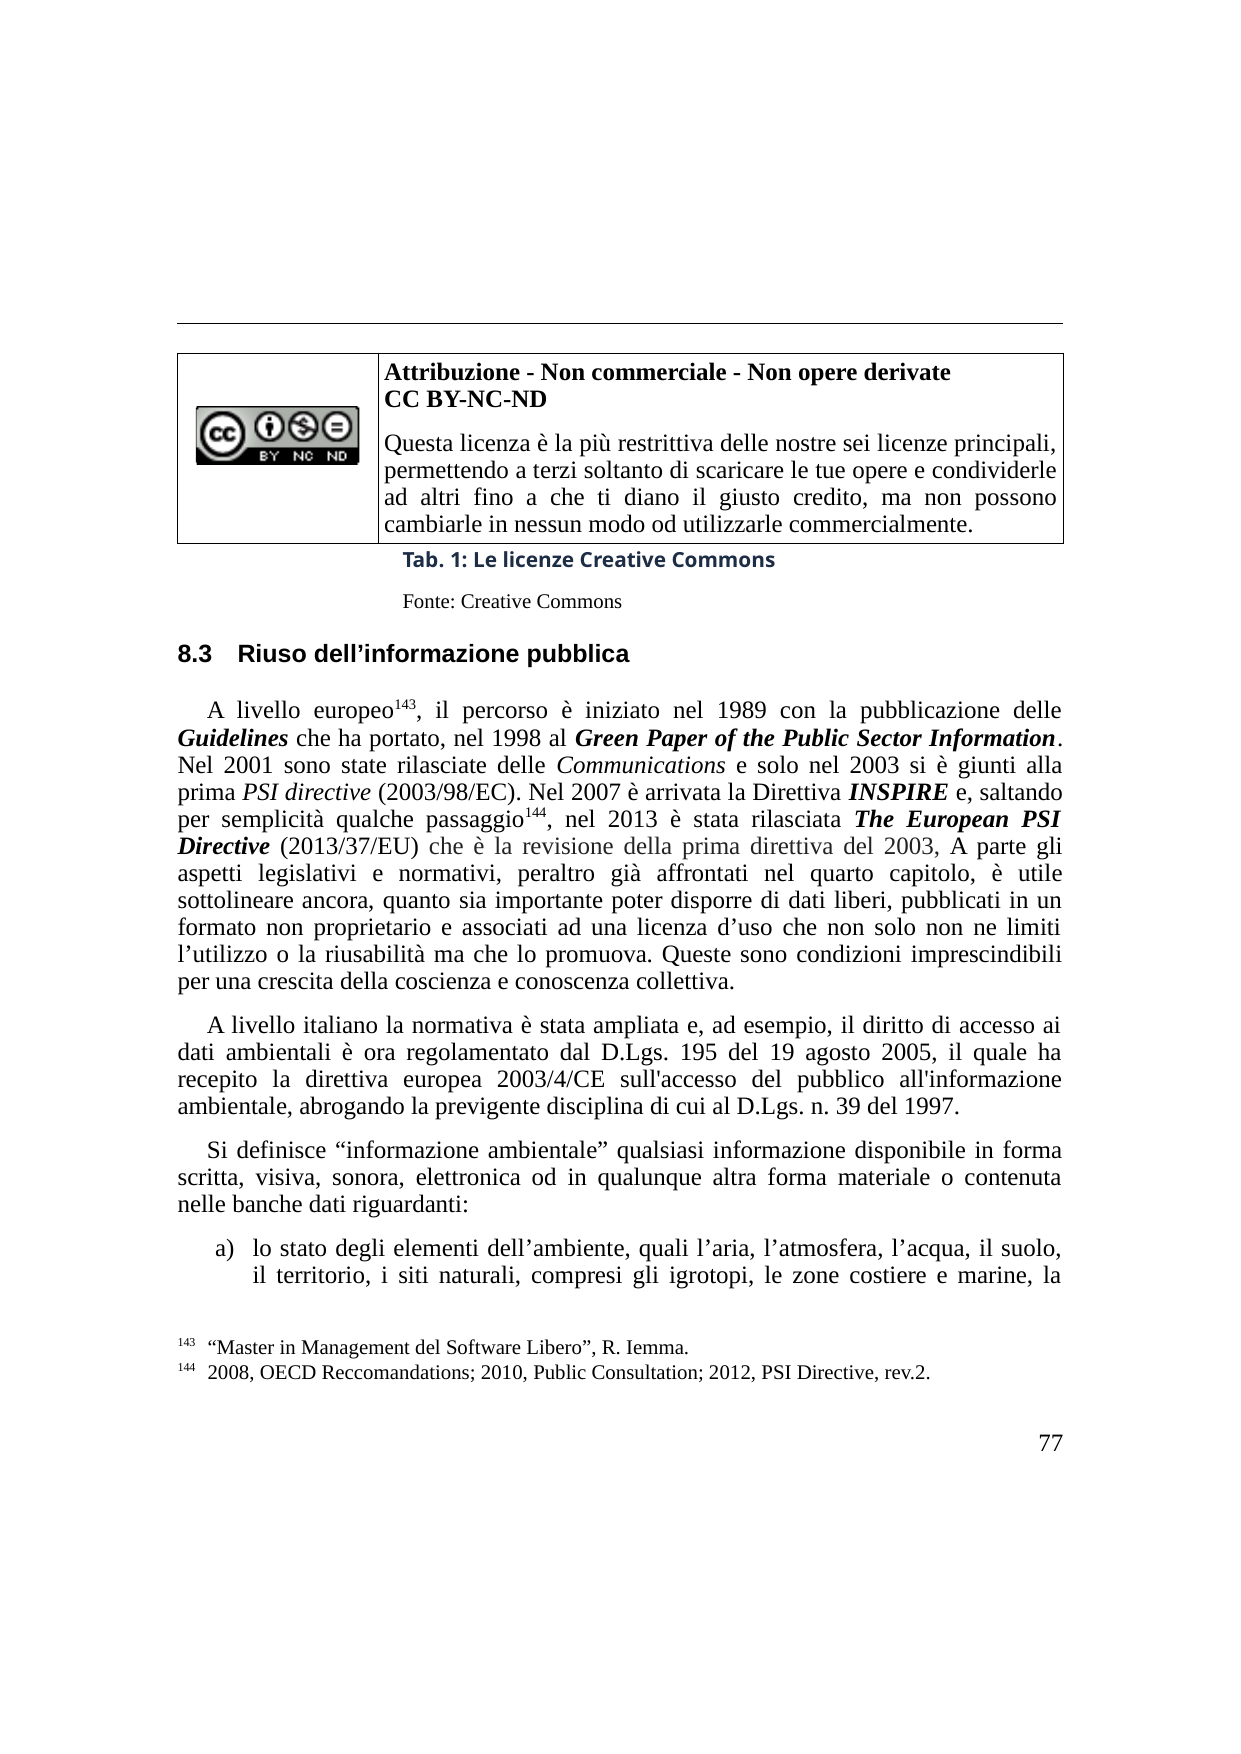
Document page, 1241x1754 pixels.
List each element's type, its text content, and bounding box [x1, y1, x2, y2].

text Si definisce “informazione ambientale” qualsiasi informazione disponibile in forma scritta, visiva, sonora, elettronica od in qualunque altra forma materiale o contenuta nelle banche dati riguardanti: [177, 1137, 1063, 1218]
subtitle Riuso dell’informazione pubblica [177, 640, 1063, 668]
text Fonte: Creative Commons [402, 590, 1063, 613]
text A livello europeo, il percorso è iniziato nel 1989 con la pubblicazione delle Guidelines che ha portato, nel 1998 al Green Paper of the Public Sector Information. Nel 2001 sono state rilasciate delle Communications e solo nel 2003 si è giunti alla prima PSI directive (2003/98/EC). Nel 2007 è arrivata la Direttiva INSPIRE e, saltando per semplicità qualche passaggio, nel 2013 è stata rilasciata The European PSI Directive (2013/37/EU) che è la revisione della prima direttiva del 2003, A parte gli aspetti legislativi e normativi, peraltro già affrontati nel quarto capitolo, è utile sottolineare ancora, quanto sia importante poter disporre di dati liberi, pubblicati in un formato non proprietario e associati ad una licenza d’uso che non solo non ne limiti l’utilizzo o la riusabilità ma che lo promuova. Queste sono condizioni imprescindibili per una crescita della coscienza e conoscenza collettiva. [177, 697, 1063, 995]
text A livello italiano la normativa è stata ampliata e, ad esempio, il diritto di accesso ai dati ambientali è ora regolamentato dal D.Lgs. 195 del 19 agosto 2005, il quale ha recepito la direttiva europea 2003/4/CE sull'accesso del pubblico all'informazione ambientale, abrogando la previgente disciplina di cui al D.Lgs. n. 39 del 1997. [177, 1012, 1063, 1120]
table_cell [178, 354, 378, 543]
text “Master in Management del Software Libero”, R. Iemma. [177, 1336, 1063, 1359]
text Tab. 1: Le licenze Creative Commons [402, 545, 1063, 573]
table_cell Attribuzione - Non commerciale - Non opere derivate CC BY-NC-ND Questa licenza è la più restrittiva delle nostre sei licenze principali, permettendo a terzi soltanto di scaricare le tue opere e condividerle ad altri fino a che ti diano il giusto credito, ma non possono cambiarle in nessun modo od utilizzarle commercialmente. [379, 354, 1063, 543]
picture [195, 406, 360, 465]
list lo stato degli elementi dell’ambiente, quali l’aria, l’atmosfera, l’acqua, il suolo, il territorio, i siti naturali, compresi gli igrotopi, le zone costiere e marine, la [215, 1235, 1063, 1289]
text 2008, OECD Reccomandations; 2010, Public Consultation; 2012, PSI Directive, rev.2. [177, 1361, 1063, 1384]
